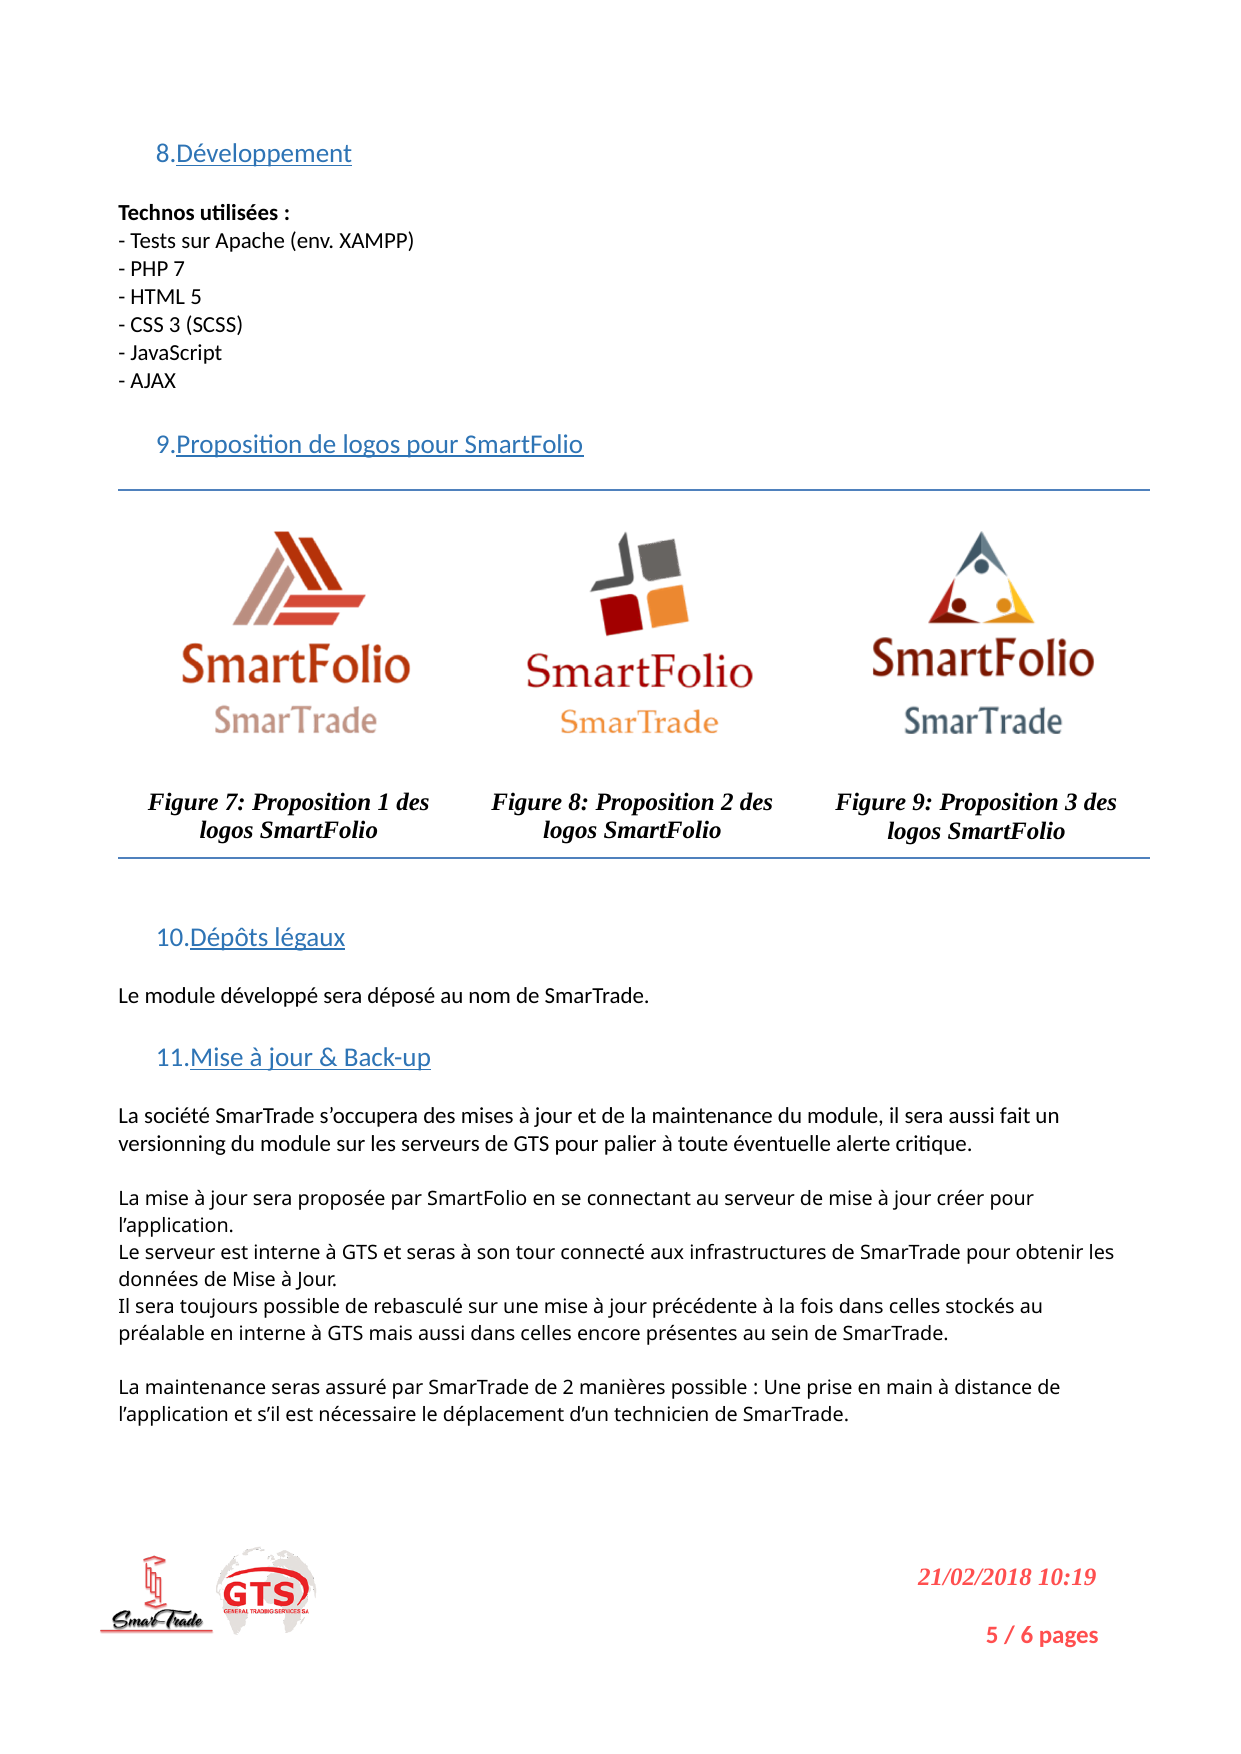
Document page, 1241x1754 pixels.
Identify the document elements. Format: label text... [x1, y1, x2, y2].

text La mise à jour sera proposée par SmartFolio en se connectant au serveur de mise à jour créer pour l’application. [118, 1184, 1122, 1238]
text - AJAX [118, 366, 1122, 394]
list Mise à jour & Back-up [156, 1040, 1122, 1073]
text - Tests sur Apache (env. XAMPP) [118, 226, 1122, 254]
table_header Figure 9: Proposition 3 des logos SmartFolio [805, 491, 1150, 857]
text Le serveur est interne à GTS et seras à son tour connecté aux infrastructures de SmarTrade pour obtenir les données de Mise à Jour. [118, 1238, 1122, 1292]
list Proposition de logos pour SmartFolio [156, 427, 1122, 460]
text - JavaScript [118, 338, 1122, 366]
text - PHP 7 [118, 254, 1122, 282]
list Développement [156, 136, 1122, 169]
table_header Figure 7: Proposition 1 des logos SmartFolio [118, 491, 462, 857]
list Dépôts légaux [156, 920, 1122, 953]
text Technos utilisées : [118, 198, 1122, 226]
text Il sera toujours possible de rebasculé sur une mise à jour précédente à la fois dans celles stockés au préalable en interne à GTS mais aussi dans celles encore présentes au sein de SmarTrade. [118, 1292, 1122, 1346]
text Le module développé sera déposé au nom de SmarTrade. [118, 981, 1122, 1009]
text La société SmarTrade s’occupera des mises à jour et de la maintenance du module, il sera aussi fait un versionning du module sur les serveurs de GTS pour palier à toute éventuelle alerte critique. [118, 1101, 1122, 1157]
text - HTML 5 - CSS 3 (SCSS) [118, 282, 1122, 338]
table_header Figure 8: Proposition 2 des logos SmartFolio [462, 491, 805, 857]
text La maintenance seras assuré par SmarTrade de 2 manières possible : Une prise en main à distance de l’application et s’il est nécessaire le déplacement d’un technicien de SmarTrade. [118, 1373, 1122, 1427]
